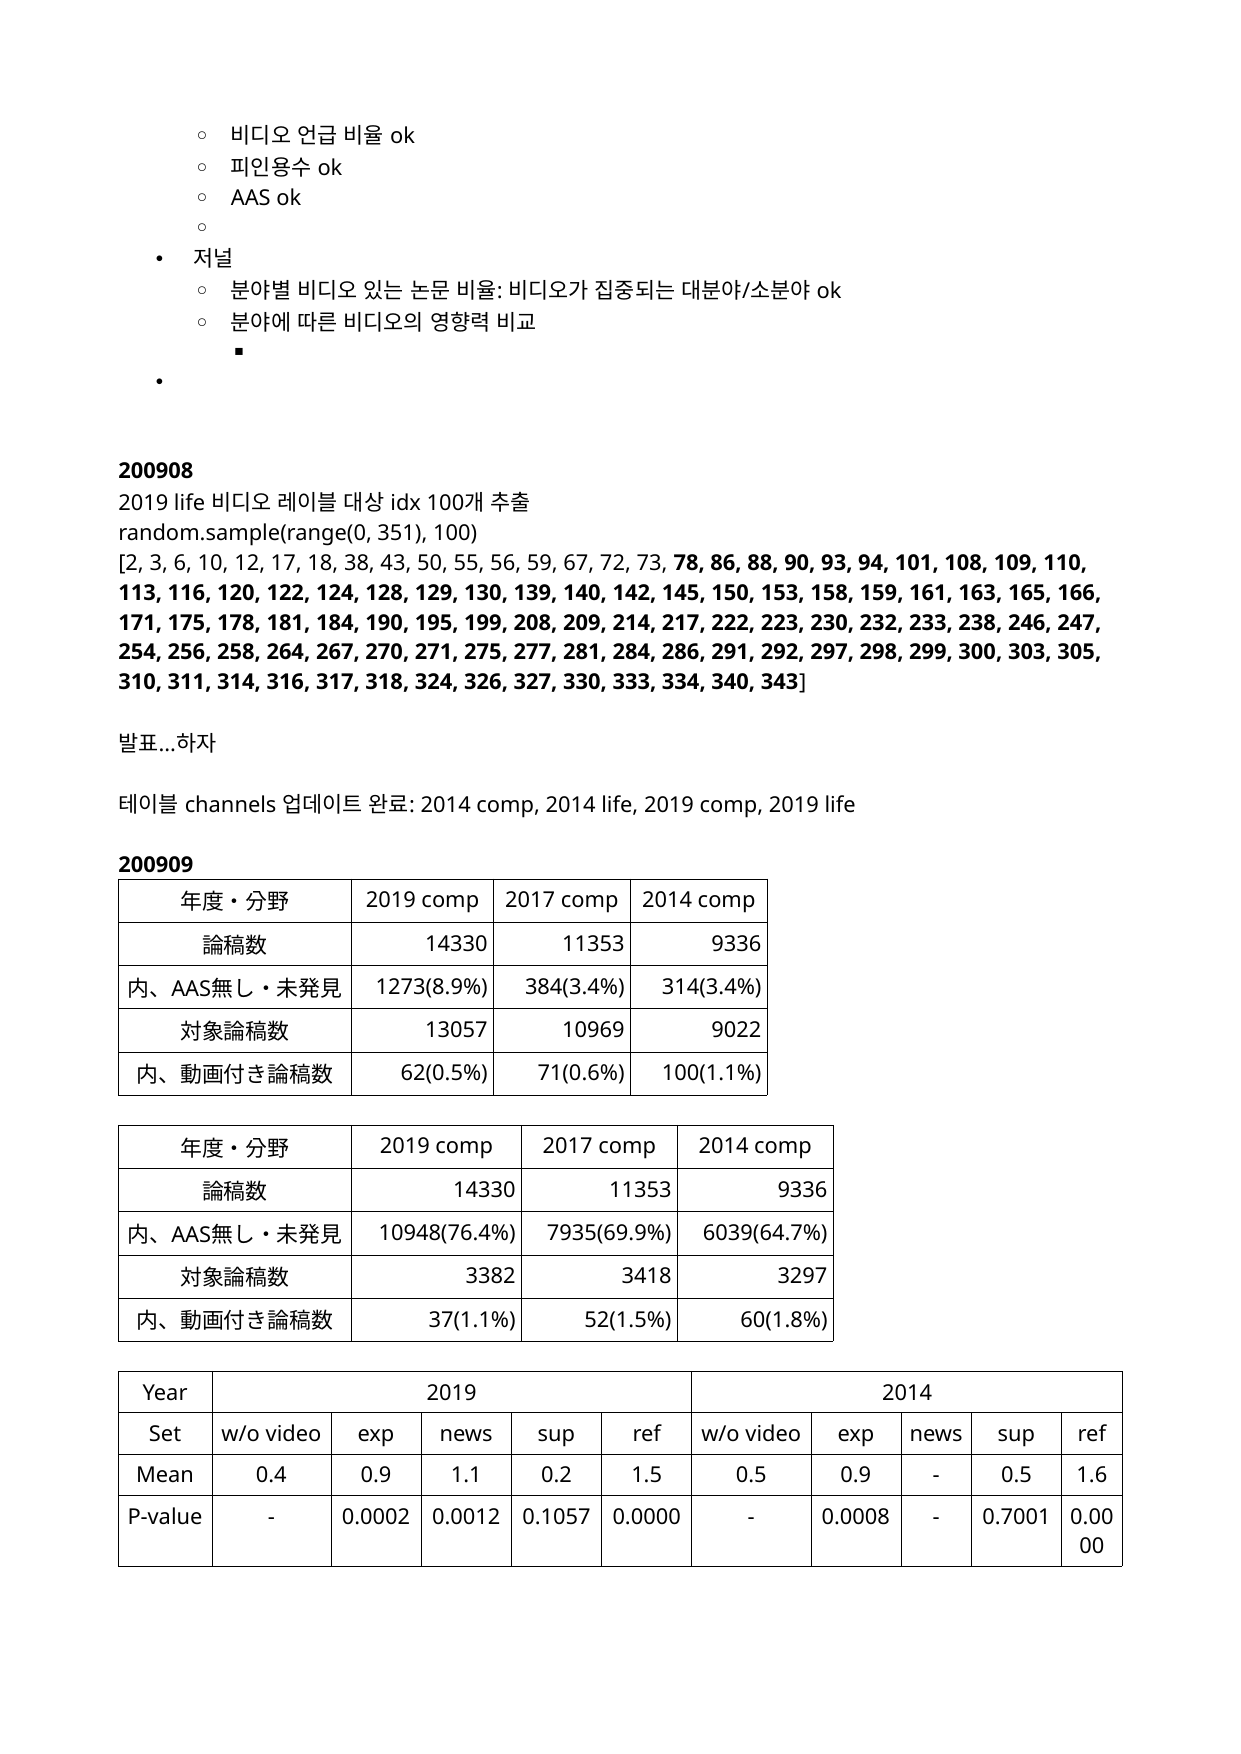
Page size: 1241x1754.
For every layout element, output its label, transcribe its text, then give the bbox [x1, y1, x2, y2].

table_cell 1273(8.9%) [352, 966, 493, 1008]
table_cell exp [332, 1413, 421, 1453]
table_cell 10969 [494, 1009, 630, 1052]
table_cell 0.2 [512, 1455, 601, 1495]
table_header 2014 [692, 1372, 1122, 1412]
table_cell 0.0012 [422, 1496, 511, 1566]
table_cell P-value [119, 1496, 212, 1566]
table_header 2014 comp [678, 1126, 833, 1168]
table_cell Mean [119, 1455, 212, 1495]
table_cell w/o video [213, 1413, 331, 1453]
table_cell 0.0000 [602, 1496, 691, 1566]
table_cell 0.4 [213, 1455, 331, 1495]
table_cell - [902, 1455, 971, 1495]
table_cell 0.5 [972, 1455, 1061, 1495]
list 비디오 언급 비율 ok [193, 118, 1122, 150]
text 200909 [118, 849, 1122, 878]
table_header 年度・分野 [119, 1126, 351, 1168]
table_cell 対象論稿数 [119, 1256, 351, 1298]
list 분야에 따른 비디오의 영향력 비교 [193, 305, 1122, 336]
table_cell news [902, 1413, 971, 1453]
table_cell 内、動画付き論稿数 [119, 1053, 351, 1095]
table_cell 1.1 [422, 1455, 511, 1495]
list 피인용수 ok [193, 150, 1122, 182]
table_cell - [902, 1496, 971, 1566]
table_header 2014 comp [631, 880, 767, 922]
table_cell 0.0002 [332, 1496, 421, 1566]
text 200908 [118, 456, 1122, 485]
table_cell 内、AAS無し・未発見 [119, 966, 351, 1008]
table_cell 384(3.4%) [494, 966, 630, 1008]
table_cell 3382 [352, 1256, 521, 1298]
table_cell 71(0.6%) [494, 1053, 630, 1095]
list 분야별 비디오 있는 논문 비율: 비디오가 집중되는 대분야/소분야 ok [193, 273, 1122, 305]
table_cell 6039(64.7%) [678, 1212, 833, 1254]
table_cell 1.6 [1062, 1455, 1122, 1495]
table_cell 0.0000 [1062, 1496, 1122, 1566]
table_cell 論稿数 [119, 1169, 351, 1211]
text 발표...하자 [118, 726, 1122, 757]
text 테이블 channels 업데이트 완료: 2014 comp, 2014 life, 2019 comp, 2019 life [118, 787, 1122, 819]
table_cell 11353 [522, 1169, 677, 1211]
table_cell Set [119, 1413, 212, 1453]
table_cell 314(3.4%) [631, 966, 767, 1008]
table_cell 0.5 [692, 1455, 811, 1495]
table_cell 11353 [494, 923, 630, 965]
table_cell 内、AAS無し・未発見 [119, 1212, 351, 1254]
table_cell 内、動画付き論稿数 [119, 1299, 351, 1341]
table_cell 0.1057 [512, 1496, 601, 1566]
table_cell 100(1.1%) [631, 1053, 767, 1095]
table_cell 52(1.5%) [522, 1299, 677, 1341]
table_header 2019 comp [352, 880, 493, 922]
table_cell 14330 [352, 1169, 521, 1211]
table_cell 0.0008 [812, 1496, 901, 1566]
list 저널 [156, 241, 1122, 273]
table_cell 37(1.1%) [352, 1299, 521, 1341]
table_cell news [422, 1413, 511, 1453]
table_cell 1.5 [602, 1455, 691, 1495]
table_cell 9336 [631, 923, 767, 965]
table_cell sup [972, 1413, 1061, 1453]
table_cell 3418 [522, 1256, 677, 1298]
text 2019 life 비디오 레이블 대상 idx 100개 추출 [118, 485, 1122, 517]
table_cell sup [512, 1413, 601, 1453]
table_cell 0.9 [332, 1455, 421, 1495]
list AAS ok [193, 182, 1122, 211]
table_cell 60(1.8%) [678, 1299, 833, 1341]
text random.sample(range(0, 351), 100) [118, 517, 1122, 547]
table_cell 3297 [678, 1256, 833, 1298]
table_header 2017 comp [522, 1126, 677, 1168]
table_cell - [213, 1496, 331, 1566]
table_cell 9336 [678, 1169, 833, 1211]
table_header 2019 comp [352, 1126, 521, 1168]
table_header 2017 comp [494, 880, 630, 922]
table_cell 13057 [352, 1009, 493, 1052]
table_cell 9022 [631, 1009, 767, 1052]
table_cell ref [602, 1413, 691, 1453]
table_cell 14330 [352, 923, 493, 965]
table_cell ref [1062, 1413, 1122, 1453]
table_cell 7935(69.9%) [522, 1212, 677, 1254]
text [2, 3, 6, 10, 12, 17, 18, 38, 43, 50, 55, 56, 59, 67, 72, 73, 78, 86, 88, 90, 93, 94, 101, 108, 109, 110, 113, 116, 120, 122, 124, 128, 129, 130, 139, 140, 142, 145, 150, 153, 158, 159, 161, 163, 165, 166, 171, 175, 178, 181, 184, 190, 195, 199, 208, 209, 214, 217, 222, 223, 230, 232, 233, 238, 246, 247, 254, 256, 258, 264, 267, 270, 271, 275, 277, 281, 284, 286, 291, 292, 297, 298, 299, 300, 303, 305, 310, 311, 314, 316, 317, 318, 324, 326, 327, 330, 333, 334, 340, 343] [118, 547, 1122, 696]
table_cell 10948(76.4%) [352, 1212, 521, 1254]
table_header 2019 [213, 1372, 691, 1412]
table_header 年度・分野 [119, 880, 351, 922]
table_cell 0.7001 [972, 1496, 1061, 1566]
table_cell exp [812, 1413, 901, 1453]
table_cell 62(0.5%) [352, 1053, 493, 1095]
table_cell w/o video [692, 1413, 811, 1453]
table_cell 対象論稿数 [119, 1009, 351, 1052]
table_cell 0.9 [812, 1455, 901, 1495]
table_cell - [692, 1496, 811, 1566]
table_header Year [119, 1372, 212, 1412]
table_cell 論稿数 [119, 923, 351, 965]
